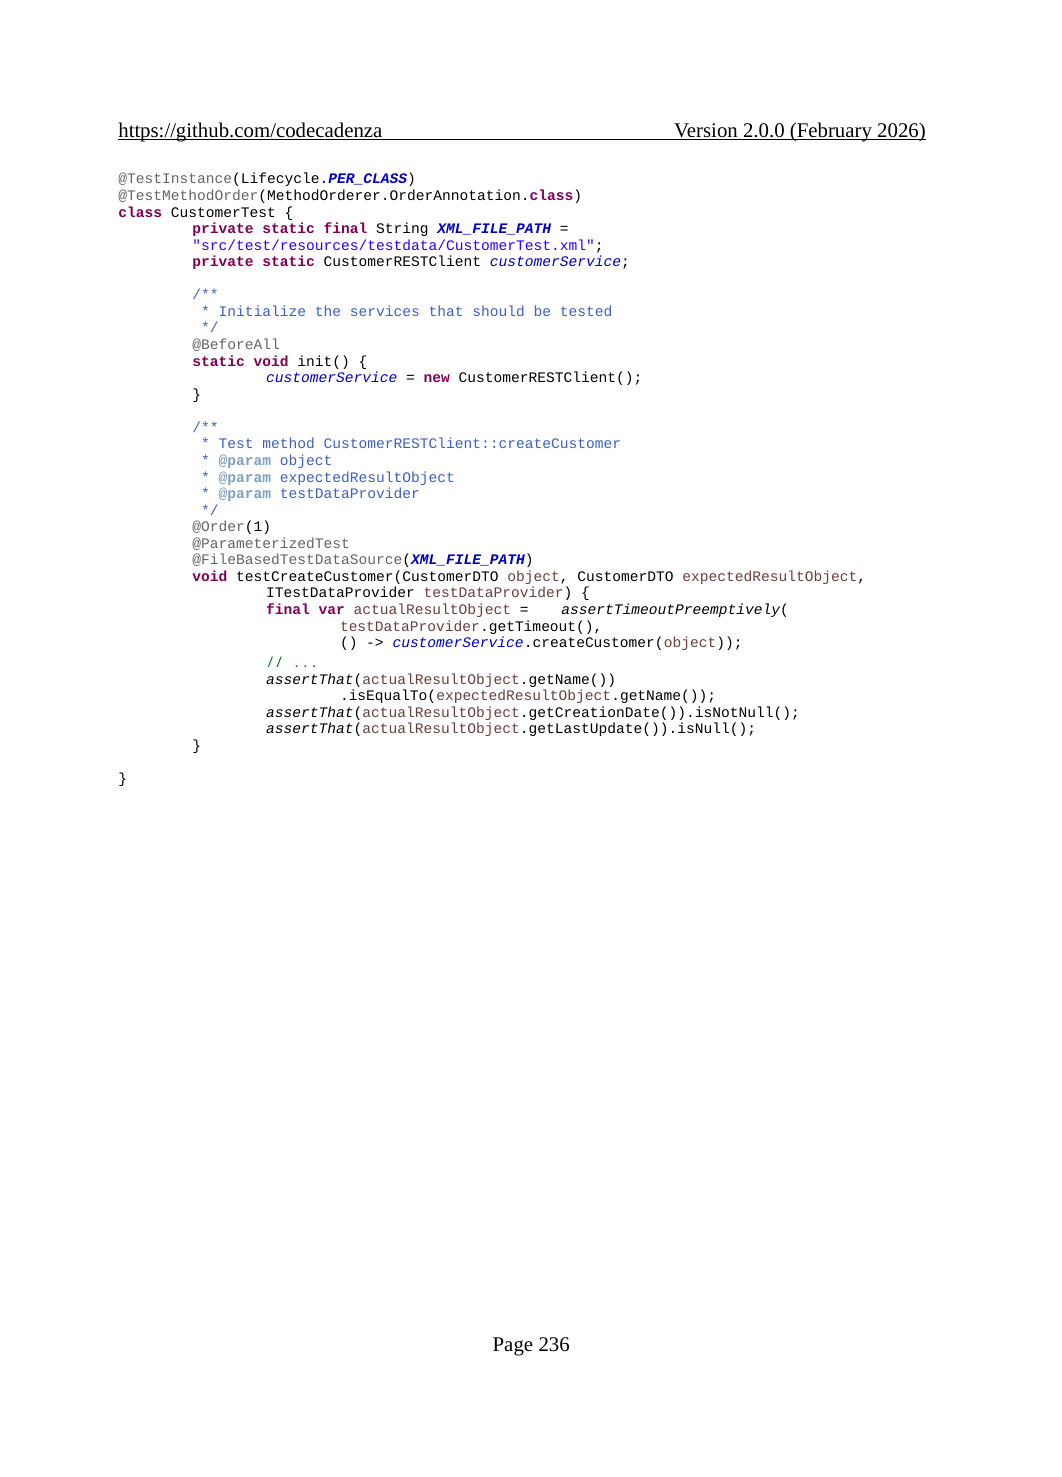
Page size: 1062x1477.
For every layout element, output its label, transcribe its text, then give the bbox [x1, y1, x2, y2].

text * Initialize the services that should be tested [118, 304, 944, 321]
text @TestInstance(Lifecycle.PER_CLASS) [118, 172, 944, 188]
text () -> customerService.createCustomer(object)); [118, 635, 944, 652]
text final var actualResultObject = assertTimeoutPreemptively( [118, 602, 944, 619]
text private static CustomerRESTClient customerService; [118, 254, 944, 271]
text /** [118, 420, 944, 437]
text @Order(1) [118, 519, 944, 536]
text * Test method CustomerRESTClient::createCustomer [118, 437, 944, 453]
text @BeforeAll [118, 337, 944, 354]
text */ [118, 321, 944, 337]
text @FileBasedTestDataSource(XML_FILE_PATH) [118, 553, 944, 569]
text * @param testDataProvider [118, 486, 944, 503]
text } [118, 387, 944, 403]
text assertThat(actualResultObject.getLastUpdate()).isNull(); [118, 722, 944, 738]
text customerService = new CustomerRESTClient(); [118, 370, 944, 387]
text .isEqualTo(expectedResultObject.getName()); [118, 688, 944, 705]
text class CustomerTest { [118, 205, 944, 221]
text @TestMethodOrder(MethodOrderer.OrderAnnotation.class) [118, 188, 944, 205]
text testDataProvider.getTimeout(), [118, 619, 944, 635]
text assertThat(actualResultObject.getName()) [118, 672, 944, 688]
text /** [118, 288, 944, 304]
text } [118, 771, 944, 788]
text // ... [118, 652, 944, 672]
text assertThat(actualResultObject.getCreationDate()).isNotNull(); [118, 705, 944, 722]
text static void init() { [118, 354, 944, 370]
text @ParameterizedTest [118, 536, 944, 553]
text * @param object [118, 453, 944, 470]
text private static final String XML_FILE_PATH = "src/test/resources/testdata/CustomerTest.xml"; [118, 221, 944, 254]
text void testCreateCustomer(CustomerDTO object, CustomerDTO expectedResultObject, ITestDataProvider testDataProvider) { [118, 569, 944, 602]
text * @param expectedResultObject [118, 470, 944, 486]
text } [118, 738, 944, 755]
text */ [118, 503, 944, 519]
